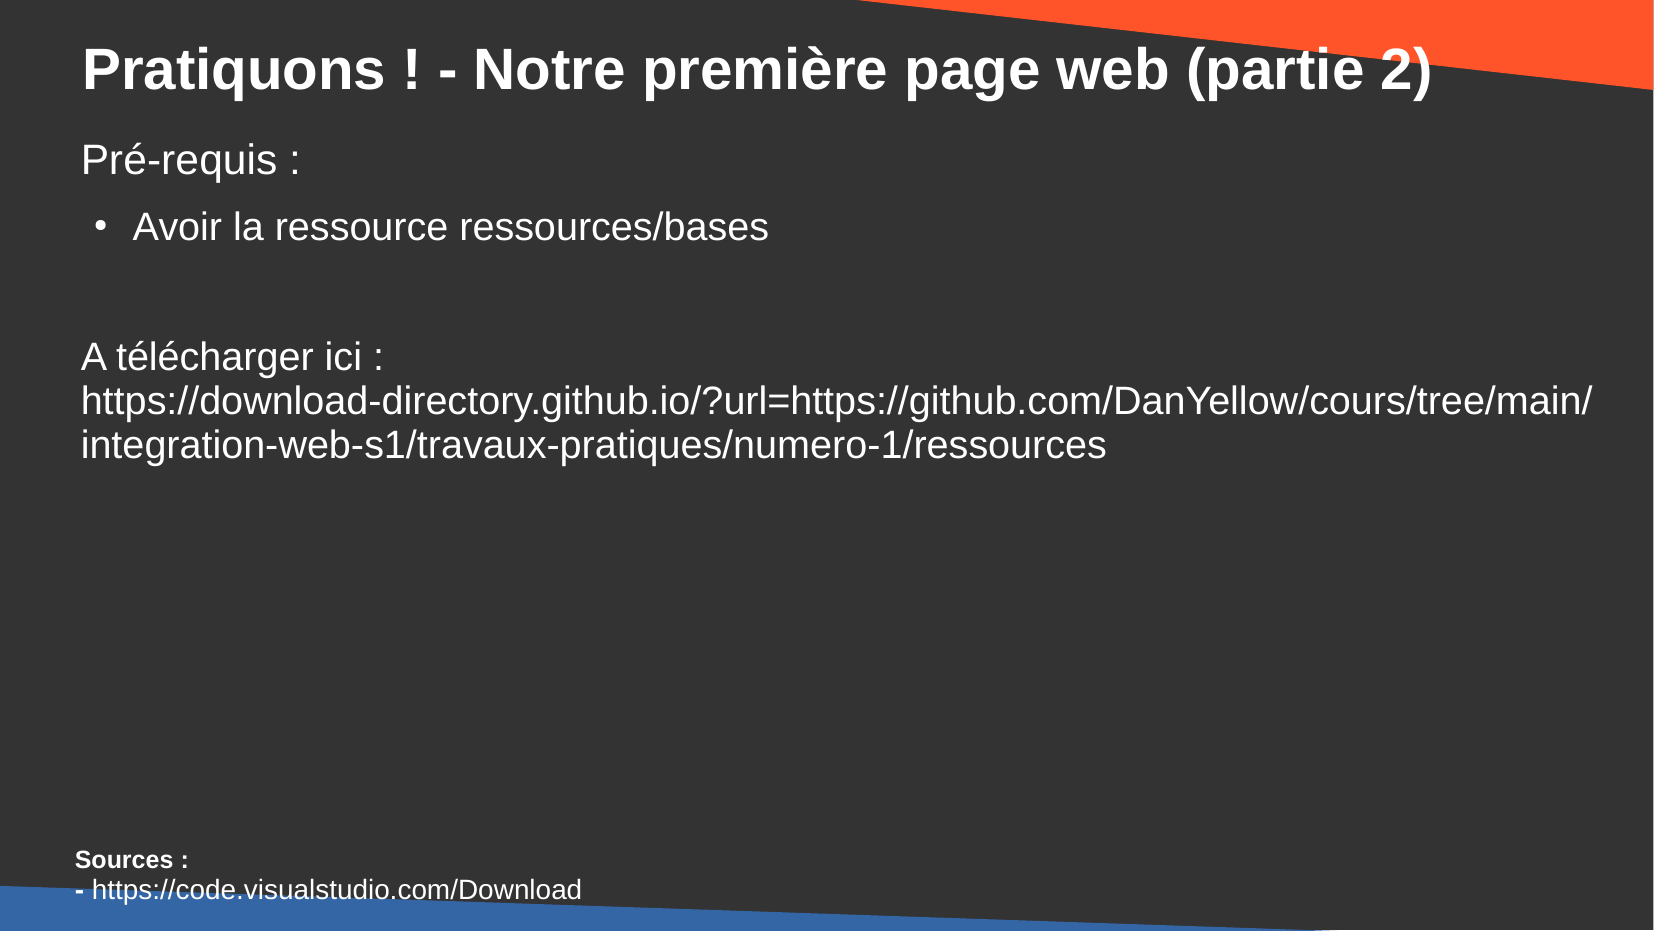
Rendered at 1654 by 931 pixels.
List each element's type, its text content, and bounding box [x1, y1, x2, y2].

title Pratiquons ! - Notre première page web (partie 2) [82, 37, 1571, 114]
list Pré-requis : Avoir la ressource ressources/bases A télécharger ici : https://download-directory.github.io/?url=https://github.com/DanYellow/cours/tree/main/integration-web-s1/travaux-pratiques/numero-1/ressources [80, 135, 1620, 473]
text_box Sources : - https://code.visualstudio.com/Download [60, 838, 1146, 928]
text_box [0, 885, 1337, 931]
text_box [856, 0, 1654, 91]
